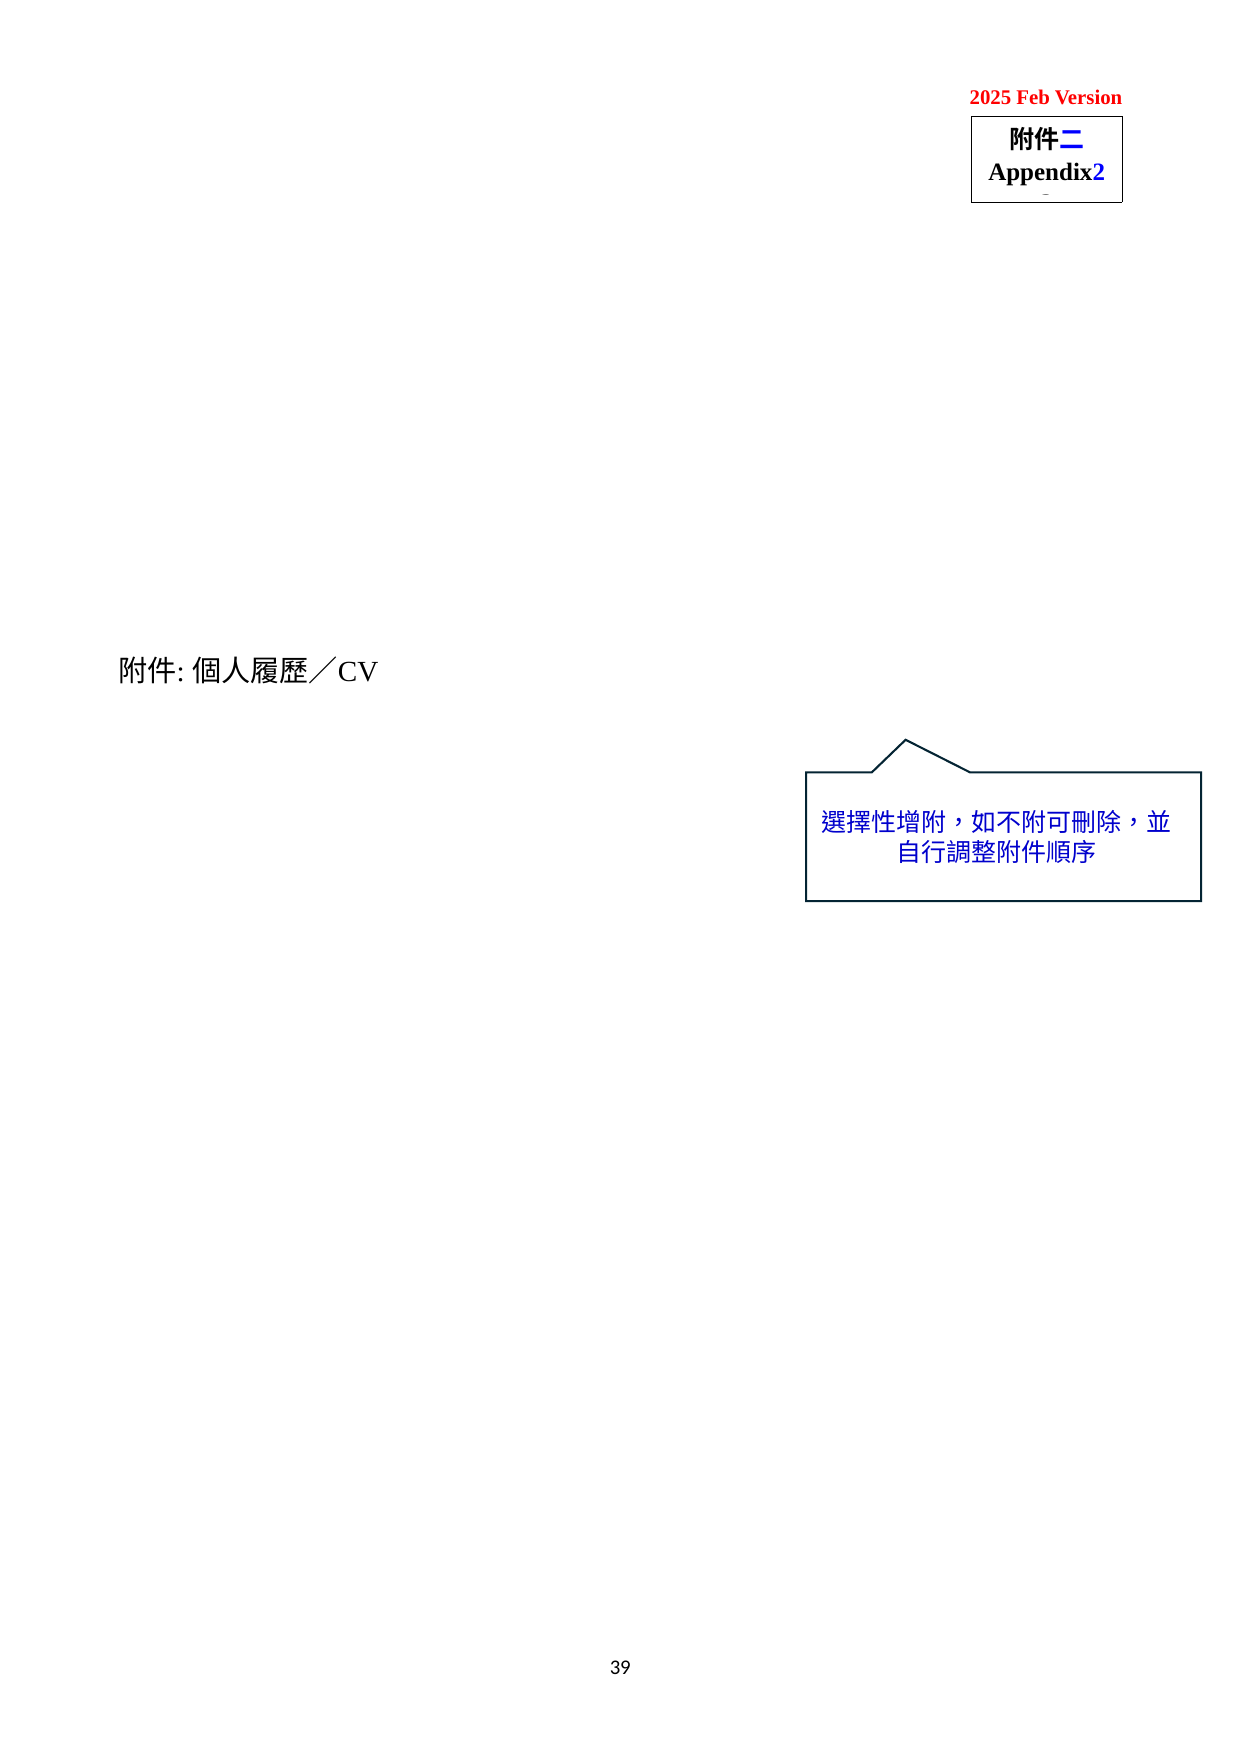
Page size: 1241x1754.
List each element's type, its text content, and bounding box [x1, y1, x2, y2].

text Appendix23 [986, 155, 1107, 194]
text 附件: 個人履歷／CV [118, 627, 1122, 689]
text 附件二 [986, 124, 1107, 155]
text [972, 117, 1122, 202]
